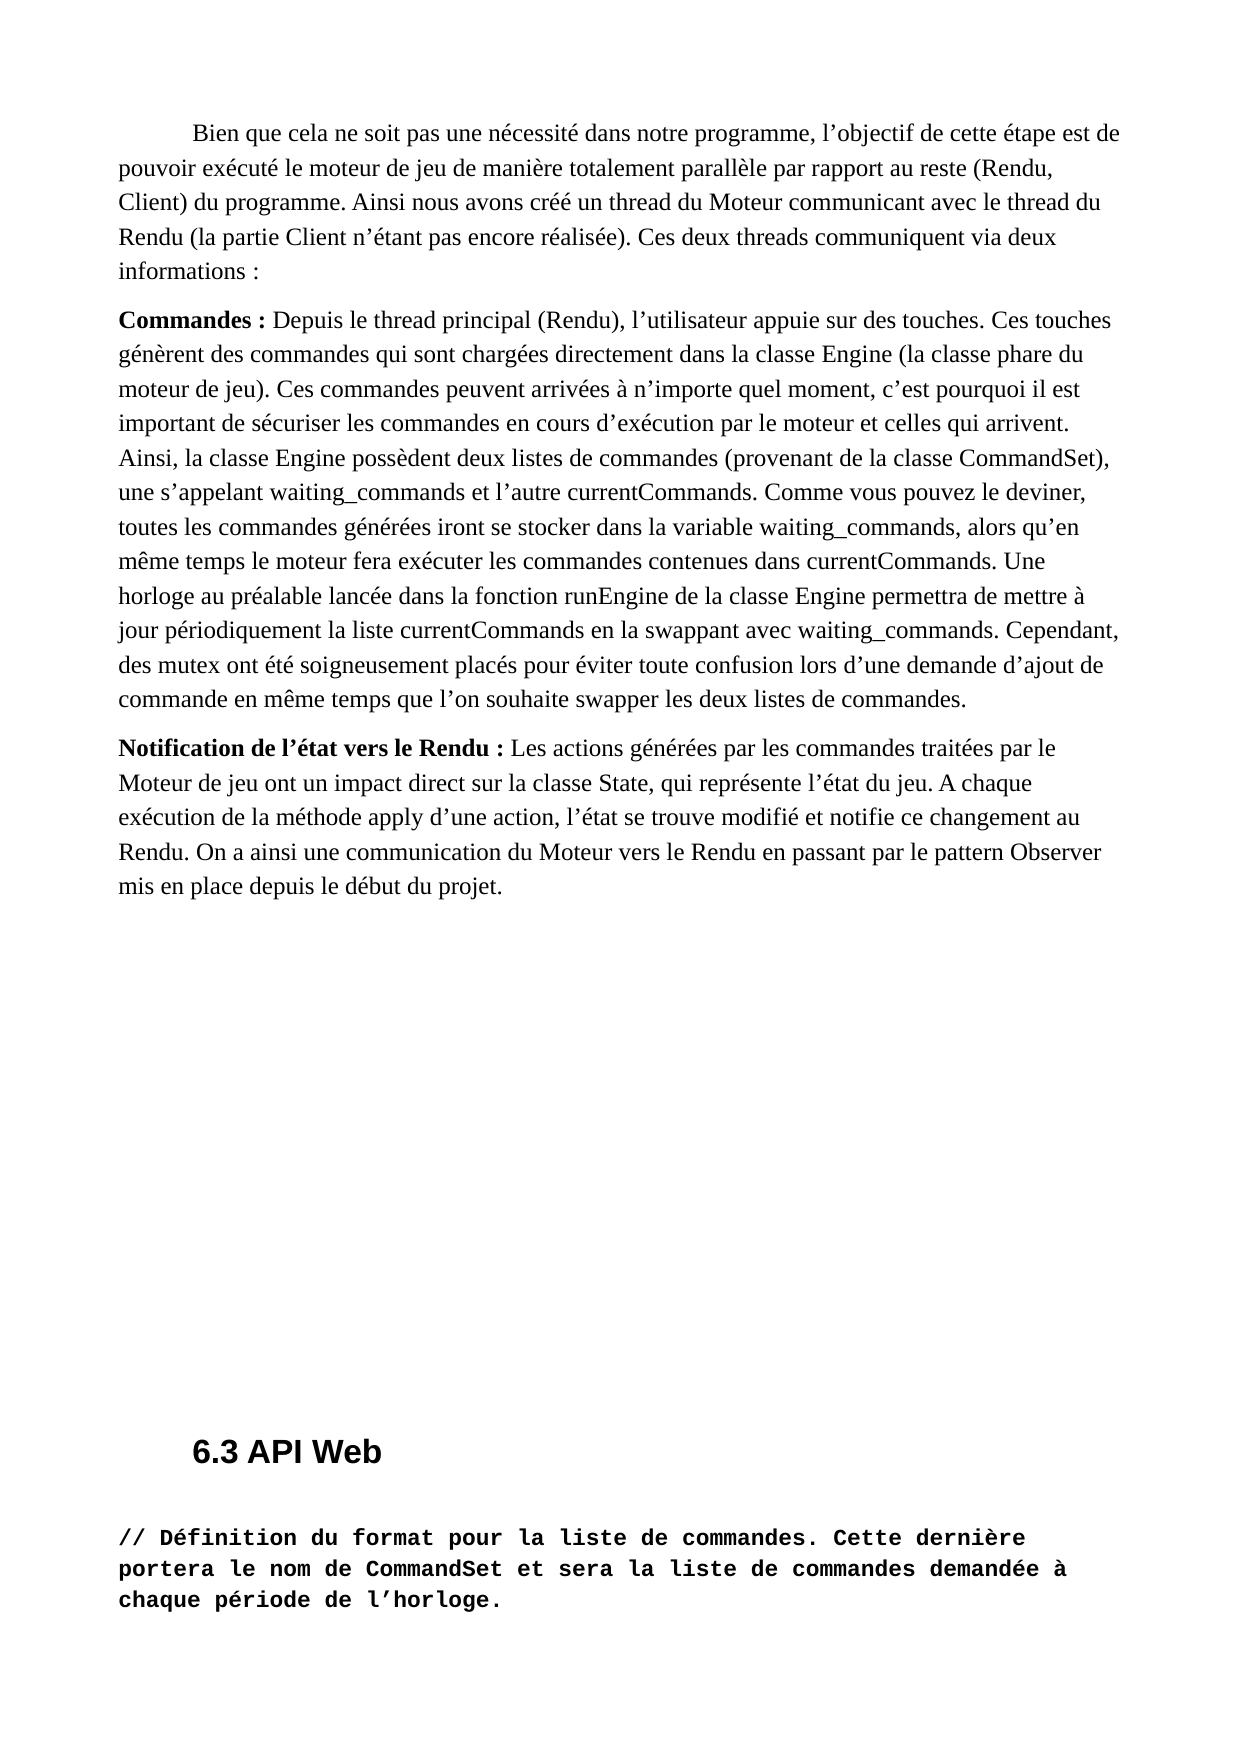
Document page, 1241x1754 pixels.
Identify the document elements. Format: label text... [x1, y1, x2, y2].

text Commandes : Depuis le thread principal (Rendu), l’utilisateur appuie sur des touches. Ces touches génèrent des commandes qui sont chargées directement dans la classe Engine (la classe phare du moteur de jeu). Ces commandes peuvent arrivées à n’importe quel moment, c’est pourquoi il est important de sécuriser les commandes en cours d’exécution par le moteur et celles qui arrivent. Ainsi, la classe Engine possèdent deux listes de commandes (provenant de la classe CommandSet), une s’appelant waiting_commands et l’autre currentCommands. Comme vous pouvez le deviner, toutes les commandes générées iront se stocker dans la variable waiting_commands, alors qu’en même temps le moteur fera exécuter les commandes contenues dans currentCommands. Une horloge au préalable lancée dans la fonction runEngine de la classe Engine permettra de mettre à jour périodiquement la liste currentCommands en la swappant avec waiting_commands. Cependant, des mutex ont été soigneusement placés pour éviter toute confusion lors d’une demande d’ajout de commande en même temps que l’on souhaite swapper les deux listes de commandes. [118, 305, 1122, 713]
text Bien que cela ne soit pas une nécessité dans notre programme, l’objectif de cette étape est de pouvoir exécuté le moteur de jeu de manière totalement parallèle par rapport au reste (Rendu, Client) du programme. Ainsi nous avons créé un thread du Moteur communicant avec le thread du Rendu (la partie Client n’étant pas encore réalisée). Ces deux threads communiquent via deux informations : [118, 118, 1122, 285]
subtitle 6.3 API Web [118, 1432, 1122, 1471]
text Notification de l’état vers le Rendu : Les actions générées par les commandes traitées par le Moteur de jeu ont un impact direct sur la classe State, qui représente l’état du jeu. A chaque exécution de la méthode apply d’une action, l’état se trouve modifié et notifie ce changement au Rendu. On a ainsi une communication du Moteur vers le Rendu en passant par le pattern Observer mis en place depuis le début du projet. [118, 733, 1122, 900]
text // Définition du format pour la liste de commandes. Cette dernière portera le nom de CommandSet et sera la liste de commandes demandée à chaque période de l’horloge. [118, 1526, 1122, 1614]
